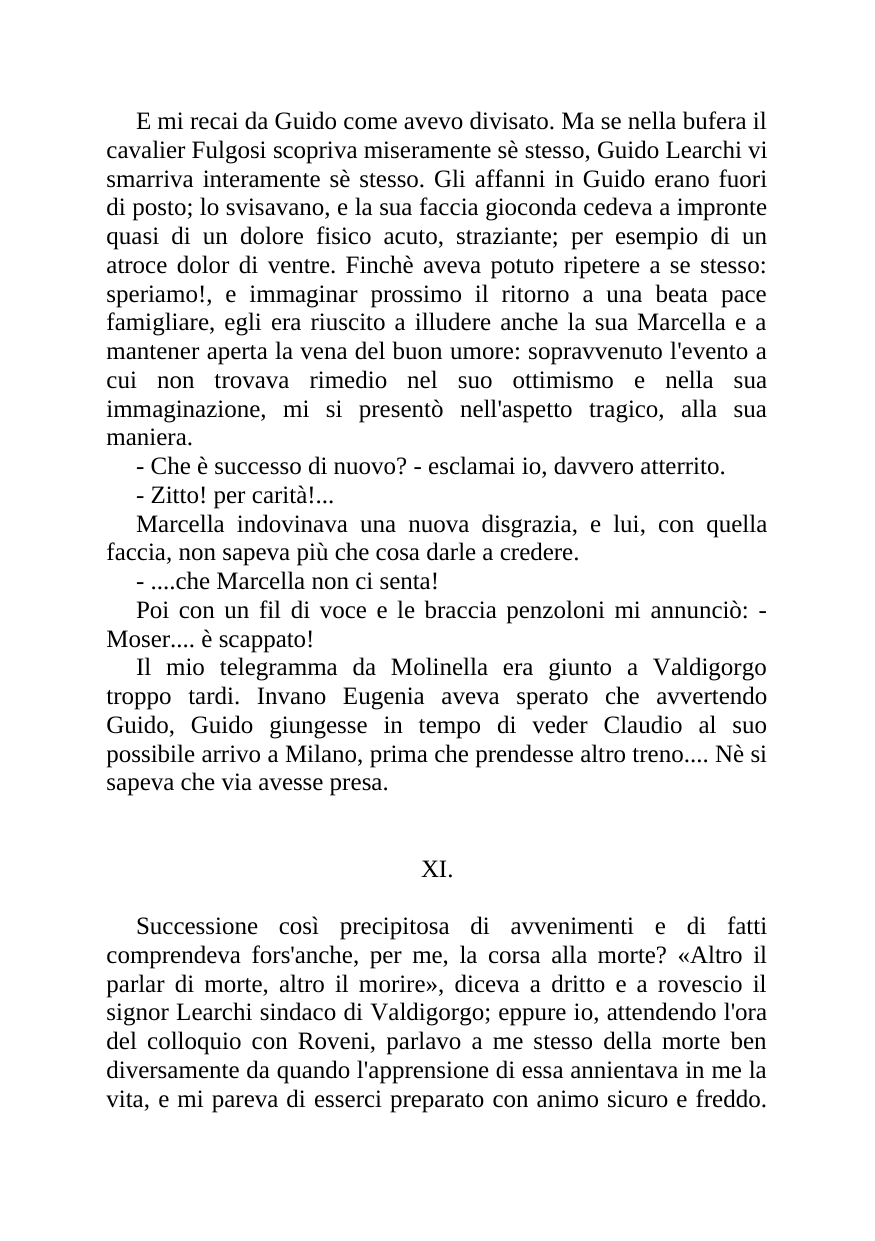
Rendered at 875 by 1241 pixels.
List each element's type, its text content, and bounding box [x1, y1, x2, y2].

text - ....che Marcella non ci senta! [106, 566, 768, 595]
text Il mio telegramma da Molinella era giunto a Valdigorgo troppo tardi. Invano Eugenia aveva sperato che avvertendo Guido, Guido giungesse in tempo di veder Claudio al suo possibile arrivo a Milano, prima che prendesse altro treno.... Nè si sapeva che via avesse presa. [106, 652, 768, 796]
text E mi recai da Guido come avevo divisato. Ma se nella bufera il cavalier Fulgosi scopriva miseramente sè stesso, Guido Learchi vi smarriva interamente sè stesso. Gli affanni in Guido erano fuori di posto; lo svisavano, e la sua faccia gioconda cedeva a impronte quasi di un dolore fisico acuto, straziante; per esempio di un atroce dolor di ventre. Finchè aveva potuto ripetere a se stesso: speriamo!, e immaginar prossimo il ritorno a una beata pace famigliare, egli era riuscito a illudere anche la sua Marcella e a mantener aperta la vena del buon umore: sopravvenuto l'evento a cui non trovava rimedio nel suo ottimismo e nella sua immaginazione, mi si presentò nell'aspetto tragico, alla sua maniera. [106, 106, 768, 451]
text XI. [106, 854, 768, 882]
text Successione così precipitosa di avvenimenti e di fatti comprendeva fors'anche, per me, la corsa alla morte? «Altro il parlar di morte, altro il morire», diceva a dritto e a rovescio il signor Learchi sindaco di Valdigorgo; eppure io, attendendo l'ora del colloquio con Roveni, parlavo a me stesso della morte ben diversamente da quando l'apprensione di essa annientava in me la vita, e mi pareva di esserci preparato con animo sicuro e freddo. [106, 911, 768, 1112]
text Marcella indovinava una nuova disgrazia, e lui, con quella faccia, non sapeva più che cosa darle a credere. [106, 509, 768, 566]
text - Zitto! per carità!... [106, 480, 768, 509]
text Poi con un fil di voce e le braccia penzoloni mi annunciò: - Moser.... è scappato! [106, 595, 768, 652]
text - Che è successo di nuovo? - esclamai io, davvero atterrito. [106, 451, 768, 480]
